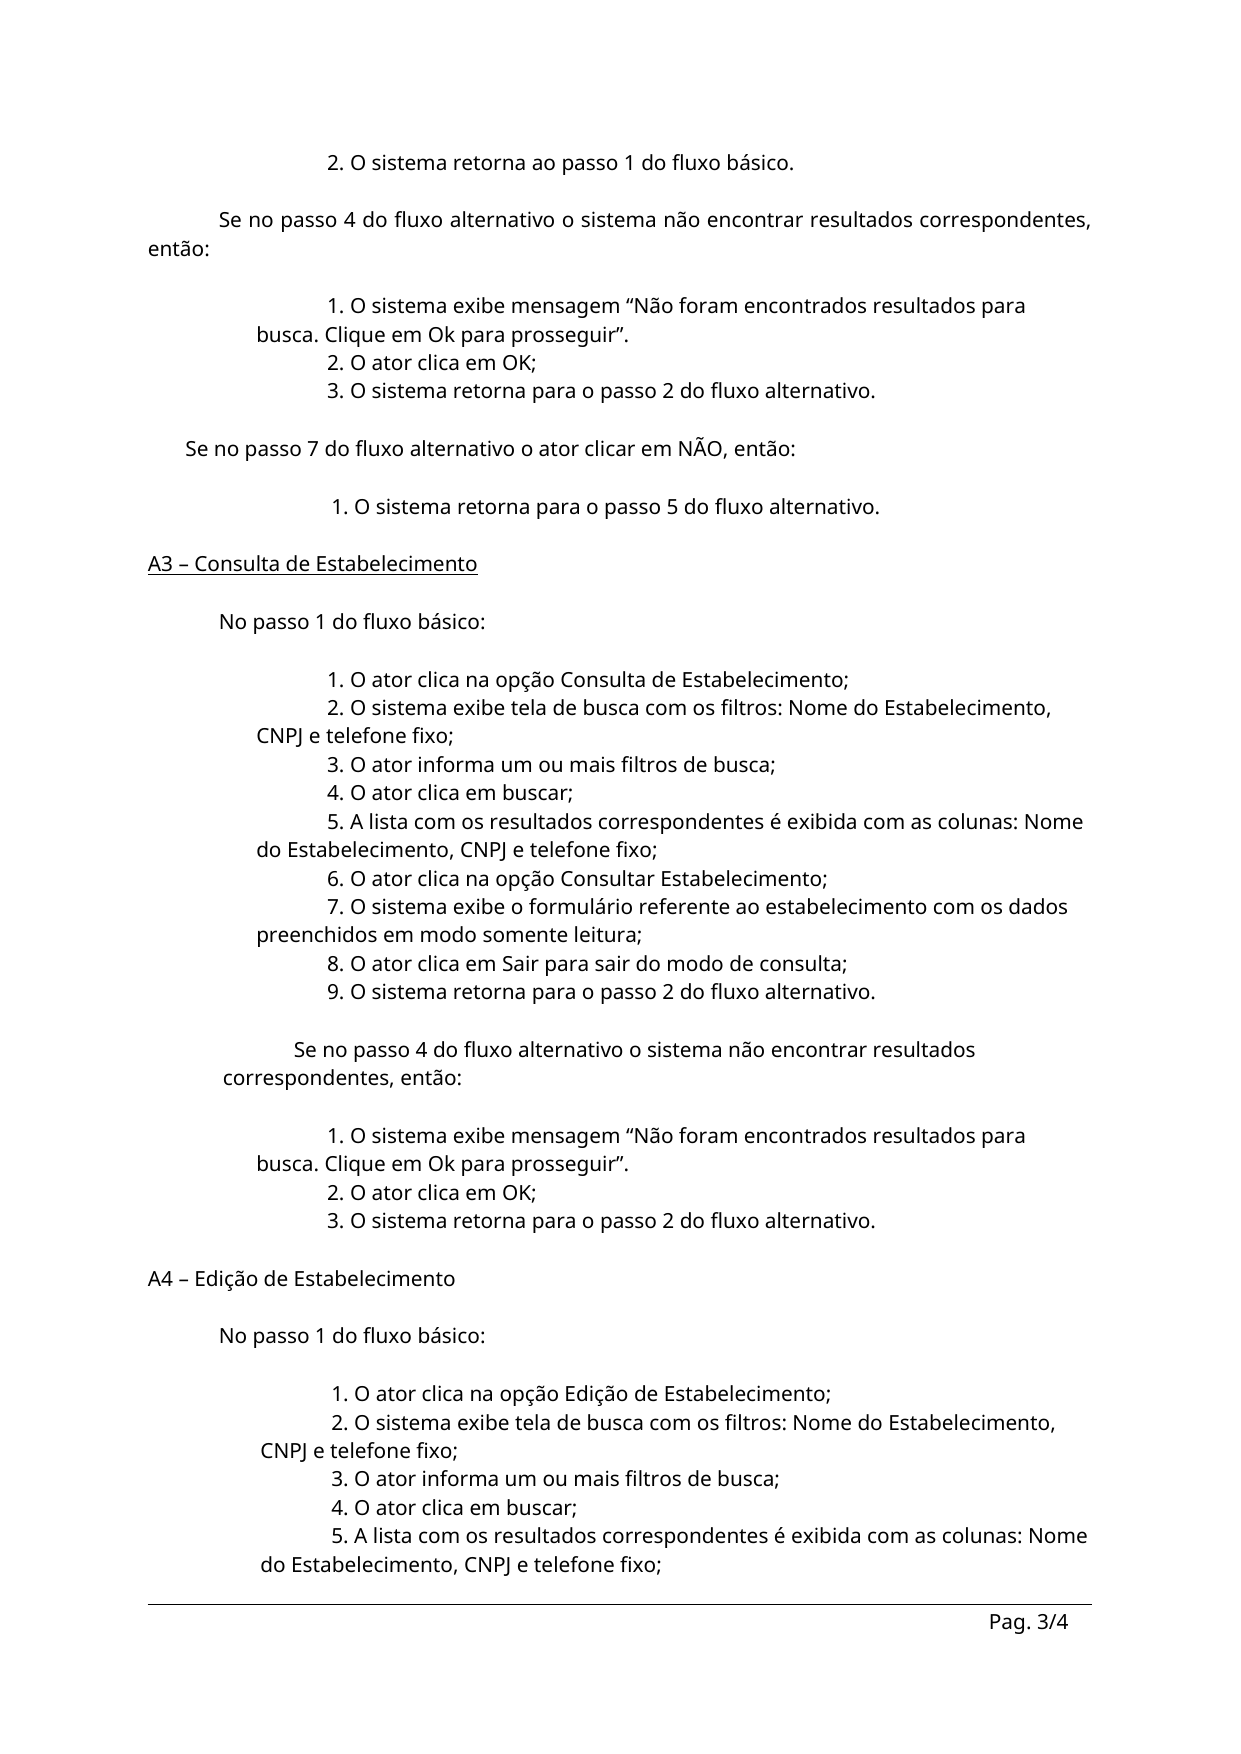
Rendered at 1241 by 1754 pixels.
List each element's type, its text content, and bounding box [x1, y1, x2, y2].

text 2. O ator clica em OK; [256, 1178, 1092, 1206]
text 3. O sistema retorna para o passo 2 do fluxo alternativo. [256, 1206, 1092, 1235]
text 4. O ator clica em buscar; [260, 1493, 1092, 1521]
text 3. O ator informa um ou mais filtros de busca; [260, 1464, 1092, 1493]
text 5. A lista com os resultados correspondentes é exibida com as colunas: Nome do Estabelecimento, CNPJ e telefone fixo; [260, 1521, 1092, 1578]
text Se no passo 7 do fluxo alternativo o ator clicar em NÃO, então: [148, 434, 1092, 463]
text 5. A lista com os resultados correspondentes é exibida com as colunas: Nome do Estabelecimento, CNPJ e telefone fixo; [256, 807, 1092, 864]
text 2. O sistema exibe tela de busca com os filtros: Nome do Estabelecimento, CNPJ e telefone fixo; [256, 693, 1092, 750]
text 3. O ator informa um ou mais filtros de busca; [256, 750, 1092, 778]
text 2. O sistema retorna ao passo 1 do fluxo básico. [256, 148, 1092, 176]
text Se no passo 4 do fluxo alternativo o sistema não encontrar resultados correspondentes, então: [148, 205, 1092, 262]
text 7. O sistema exibe o formulário referente ao estabelecimento com os dados preenchidos em modo somente leitura; [256, 892, 1092, 949]
text 1. O ator clica na opção Consulta de Estabelecimento; [256, 665, 1092, 693]
text 4. O ator clica em buscar; [256, 778, 1092, 807]
text 6. O ator clica na opção Consultar Estabelecimento; [256, 864, 1092, 892]
text 1. O sistema exibe mensagem “Não foram encontrados resultados para busca. Clique em Ok para prosseguir”. [256, 1121, 1092, 1178]
text A3 – Consulta de Estabelecimento [148, 549, 1092, 578]
text Se no passo 4 do fluxo alternativo o sistema não encontrar resultados correspondentes, então: [223, 1035, 1092, 1092]
text 2. O ator clica em OK; [256, 348, 1092, 377]
text No passo 1 do fluxo básico: [148, 1322, 1092, 1350]
text 9. O sistema retorna para o passo 2 do fluxo alternativo. [256, 977, 1092, 1006]
text A4 – Edição de Estabelecimento [148, 1264, 1092, 1292]
text 1. O ator clica na opção Edição de Estabelecimento; [260, 1379, 1092, 1408]
text 2. O sistema exibe tela de busca com os filtros: Nome do Estabelecimento, CNPJ e telefone fixo; [260, 1408, 1092, 1464]
text 1. O sistema exibe mensagem “Não foram encontrados resultados para busca. Clique em Ok para prosseguir”. [256, 291, 1092, 348]
text 3. O sistema retorna para o passo 2 do fluxo alternativo. [256, 377, 1092, 405]
text No passo 1 do fluxo básico: [148, 607, 1092, 636]
text 1. O sistema retorna para o passo 5 do fluxo alternativo. [260, 492, 1092, 520]
text 8. O ator clica em Sair para sair do modo de consulta; [256, 949, 1092, 977]
